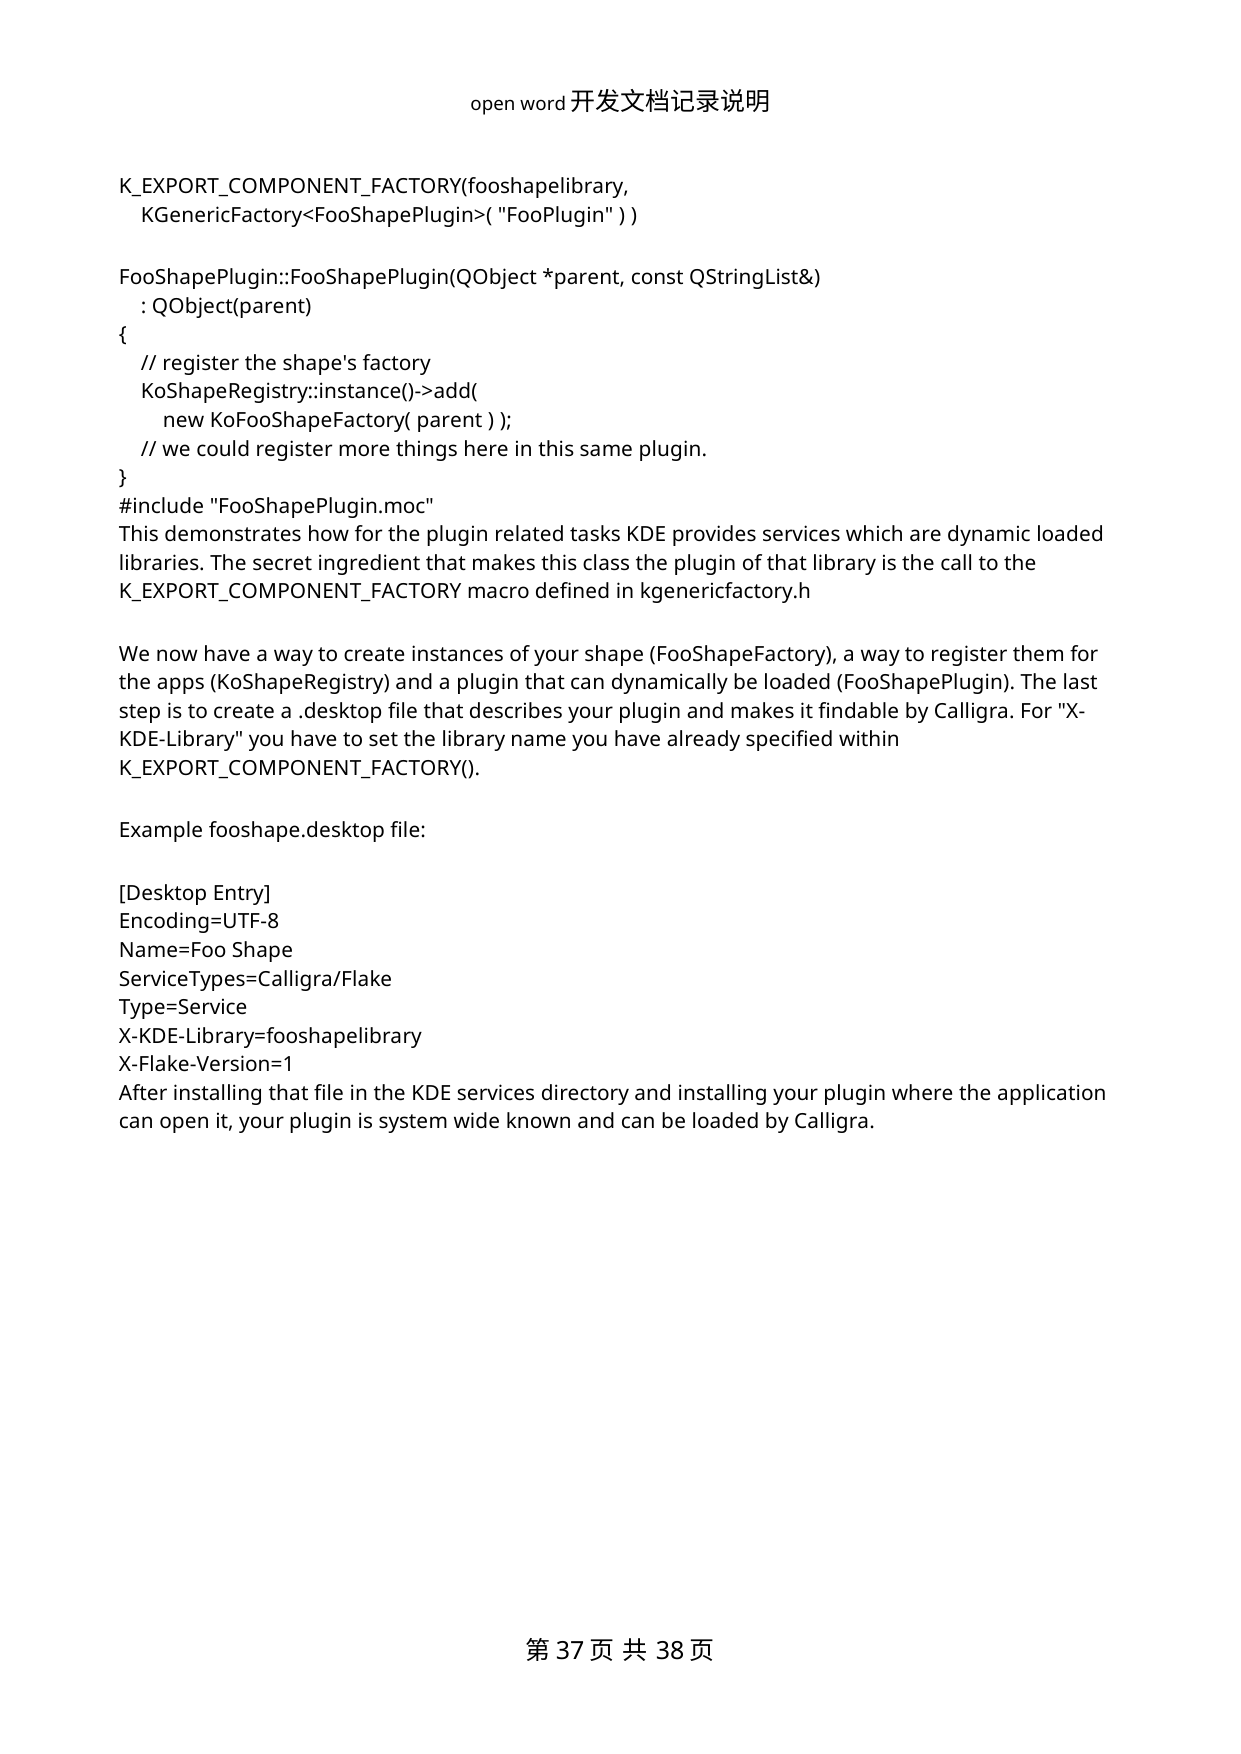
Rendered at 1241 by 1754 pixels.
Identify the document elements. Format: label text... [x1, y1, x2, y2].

text FooShapePlugin::FooShapePlugin(QObject *parent, const QStringList&) [119, 262, 1121, 291]
text } [119, 462, 1121, 491]
text { [119, 319, 1121, 348]
text : QObject(parent) [119, 291, 1121, 319]
text KGenericFactory<FooShapePlugin>( "FooPlugin" ) ) [119, 200, 1121, 228]
text // we could register more things here in this same plugin. [119, 433, 1121, 462]
text new KoFooShapeFactory( parent ) ); [119, 405, 1121, 433]
text KoShapeRegistry::instance()->add( [119, 376, 1121, 405]
text // register the shape's factory [119, 348, 1121, 376]
text Type=Service [119, 992, 1121, 1021]
text ServiceTypes=Calligra/Flake [119, 963, 1121, 992]
text Example fooshape.desktop file: [119, 815, 1121, 844]
text This demonstrates how for the plugin related tasks KDE provides services which are dynamic loaded libraries. The secret ingredient that makes this class the plugin of that library is the call to the K_EXPORT_COMPONENT_FACTORY macro defined in kgenericfactory.h [119, 519, 1121, 605]
text [Desktop Entry] [119, 878, 1121, 906]
text Name=Foo Shape [119, 935, 1121, 963]
text Encoding=UTF-8 [119, 906, 1121, 935]
text #include "FooShapePlugin.moc" [119, 491, 1121, 519]
text X-KDE-Library=fooshapelibrary [119, 1021, 1121, 1049]
text X-Flake-Version=1 [119, 1049, 1121, 1078]
text After installing that file in the KDE services directory and installing your plugin where the application can open it, your plugin is system wide known and can be loaded by Calligra. [119, 1078, 1121, 1135]
text We now have a way to create instances of your shape (FooShapeFactory), a way to register them for the apps (KoShapeRegistry) and a plugin that can dynamically be loaded (FooShapePlugin). The last step is to create a .desktop file that describes your plugin and makes it findable by Calligra. For "X-KDE-Library" you have to set the library name you have already specified within K_EXPORT_COMPONENT_FACTORY(). [119, 639, 1121, 781]
text K_EXPORT_COMPONENT_FACTORY(fooshapelibrary, [119, 171, 1121, 200]
